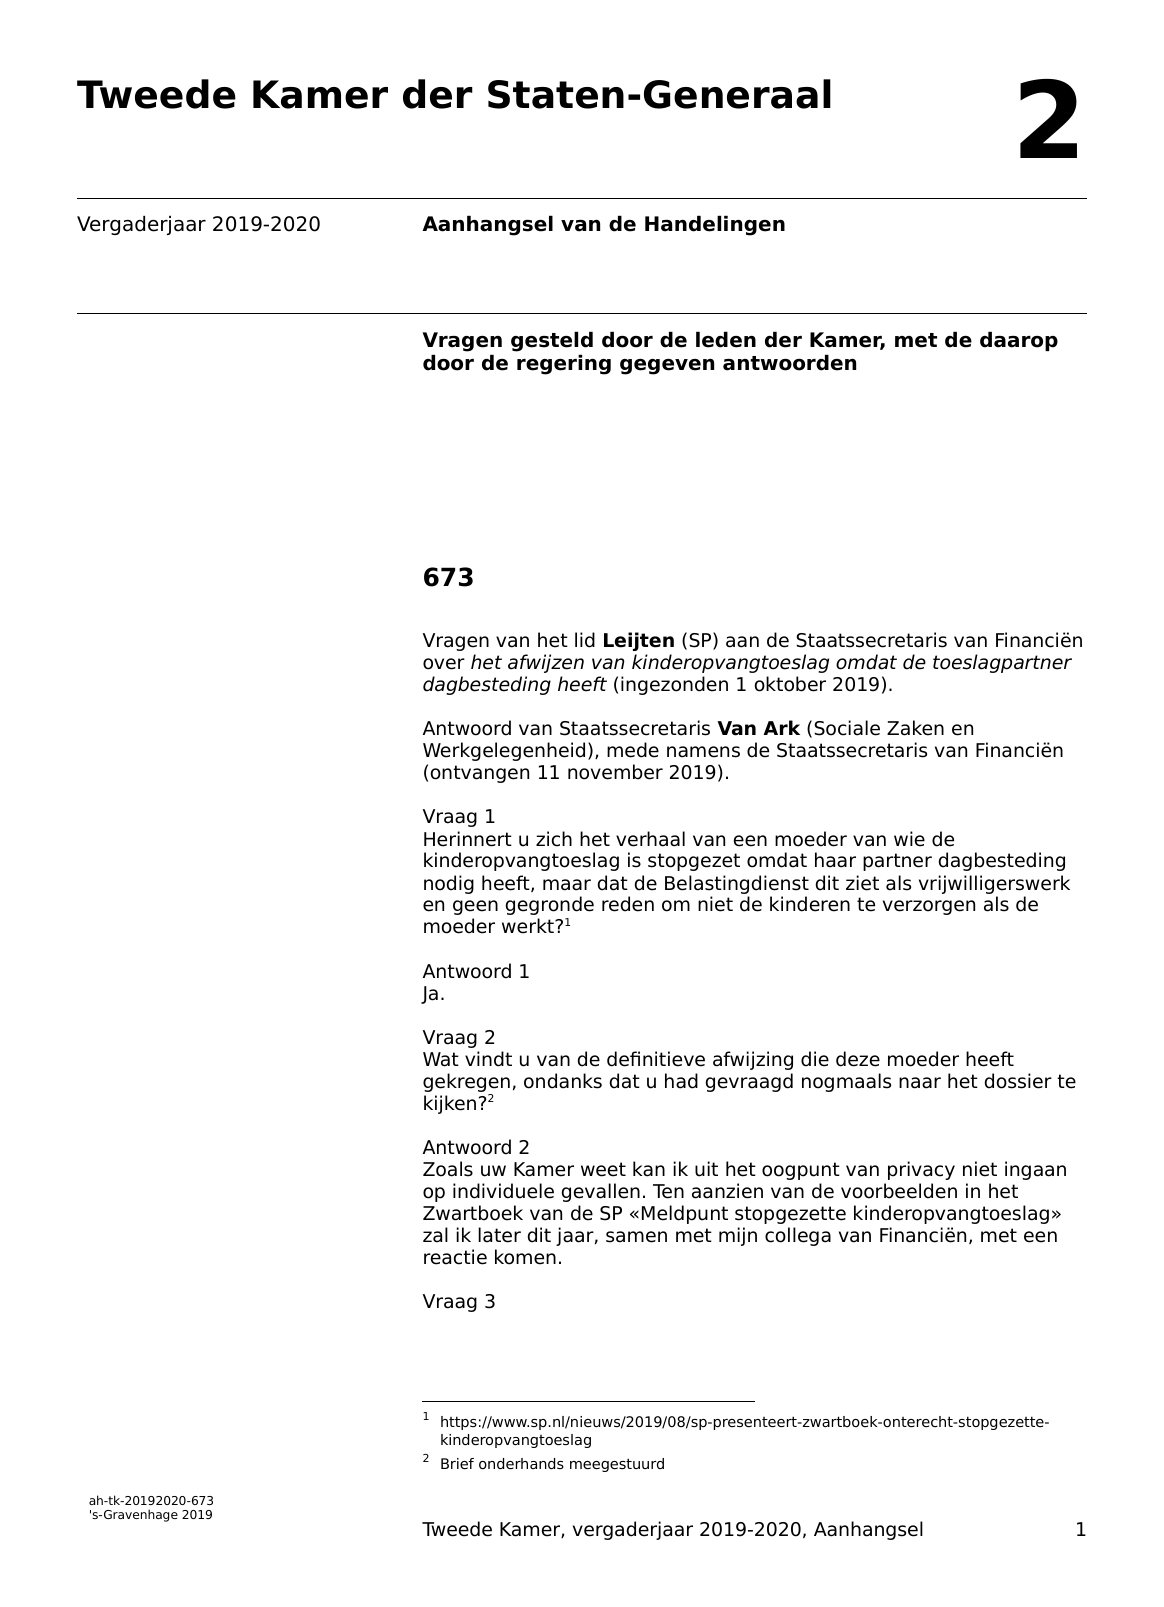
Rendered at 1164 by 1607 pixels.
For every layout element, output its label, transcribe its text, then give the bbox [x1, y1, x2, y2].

text 673 [422, 563, 1087, 592]
table_header 2 [886, 59, 1087, 198]
text ah-tk-20192020-673 [88, 1494, 323, 1508]
text Wat vindt u van de definitieve afwijzing die deze moeder heeft gekregen, ondanks dat u had gevraagd nogmaals naar het dossier te kijken? [422, 1049, 1087, 1114]
text Vragen van het lid Leijten (SP) aan de Staatssecretaris van Financiën over het afwijzen van kinderopvangtoeslag omdat de toeslagpartner dagbesteding heeft (ingezonden 1 oktober 2019). [422, 630, 1087, 696]
table_cell [77, 314, 422, 375]
text Antwoord 2 [422, 1137, 1087, 1159]
table_cell Vergaderjaar 2019-2020 [77, 199, 422, 313]
text 's-Gravenhage 2019 [88, 1508, 323, 1522]
text Antwoord van Staatssecretaris Van Ark (Sociale Zaken en Werkgelegenheid), mede namens de Staatssecretaris van Financiën (ontvangen 11 november 2019). [422, 718, 1087, 784]
table_header Tweede Kamer der Staten-Generaal [77, 59, 886, 198]
text Antwoord 1 [422, 961, 1087, 982]
text https://www.sp.nl/nieuws/2019/08/sp-presenteert-zwartboek-onterecht-stopgezette-kinderopvangtoeslag [422, 1410, 1087, 1449]
table_cell Aanhangsel van de Handelingen [422, 199, 1087, 313]
text Vraag 3 [422, 1291, 1087, 1313]
text Ja. [422, 982, 1087, 1004]
text Herinnert u zich het verhaal van een moeder van wie de kinderopvangtoeslag is stopgezet omdat haar partner dagbesteding nodig heeft, maar dat de Belastingdienst dit ziet als vrijwilligerswerk en geen gegronde reden om niet de kinderen te verzorgen als de moeder werkt? [422, 828, 1087, 938]
text Zoals uw Kamer weet kan ik uit het oogpunt van privacy niet ingaan op individuele gevallen. Ten aanzien van de voorbeelden in het Zwartboek van de SP «Meldpunt stopgezette kinderopvangtoeslag» zal ik later dit jaar, samen met mijn collega van Financiën, met een reactie komen. [422, 1159, 1087, 1269]
text Vraag 1 [422, 806, 1087, 828]
text Vraag 2 [422, 1027, 1087, 1049]
text Brief onderhands meegestuurd [422, 1452, 1087, 1474]
table_cell Vragen gesteld door de leden der Kamer, met de daarop door de regering gegeven antwoorden [422, 314, 1087, 375]
